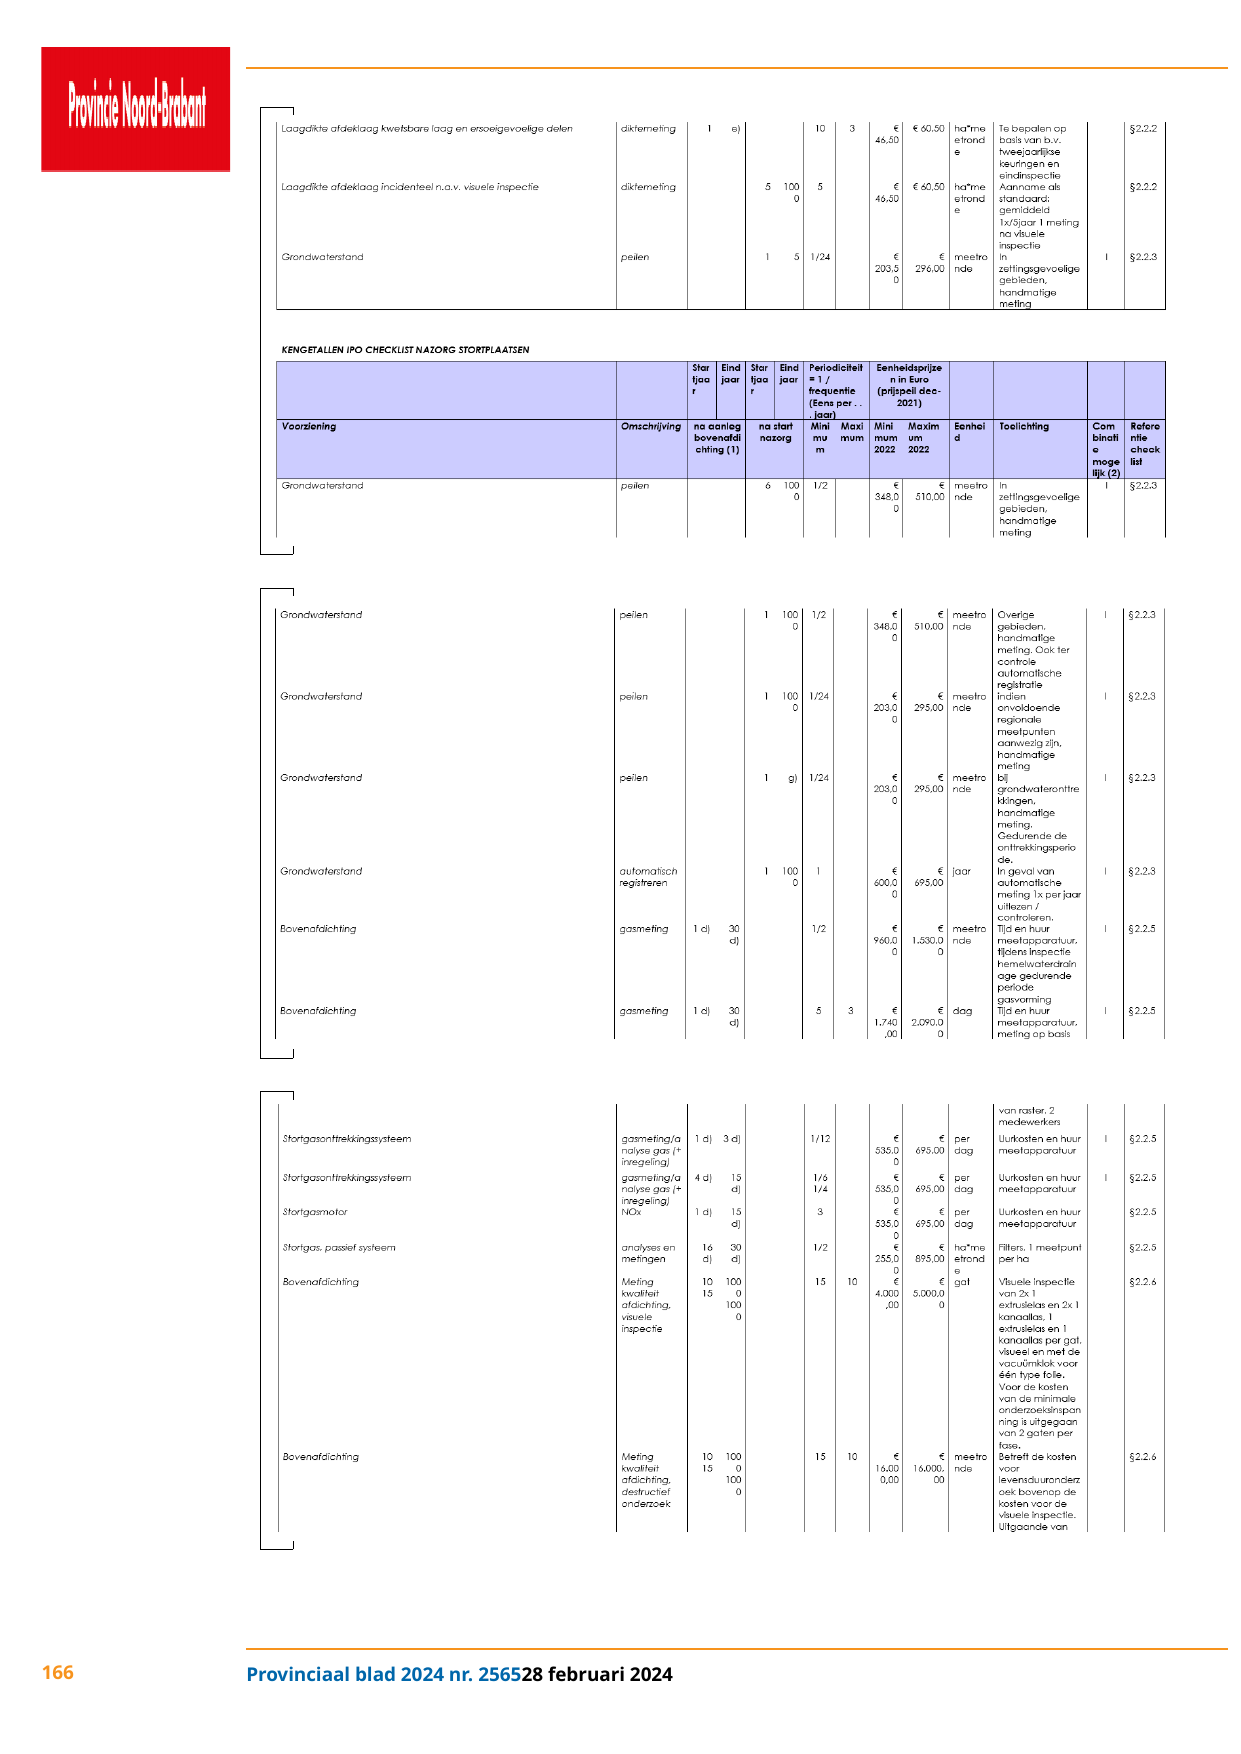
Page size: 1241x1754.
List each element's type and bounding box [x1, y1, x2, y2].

picture [268, 1100, 1173, 1541]
picture [41, 47, 231, 172]
picture [268, 115, 1173, 546]
picture [268, 596, 1173, 1049]
